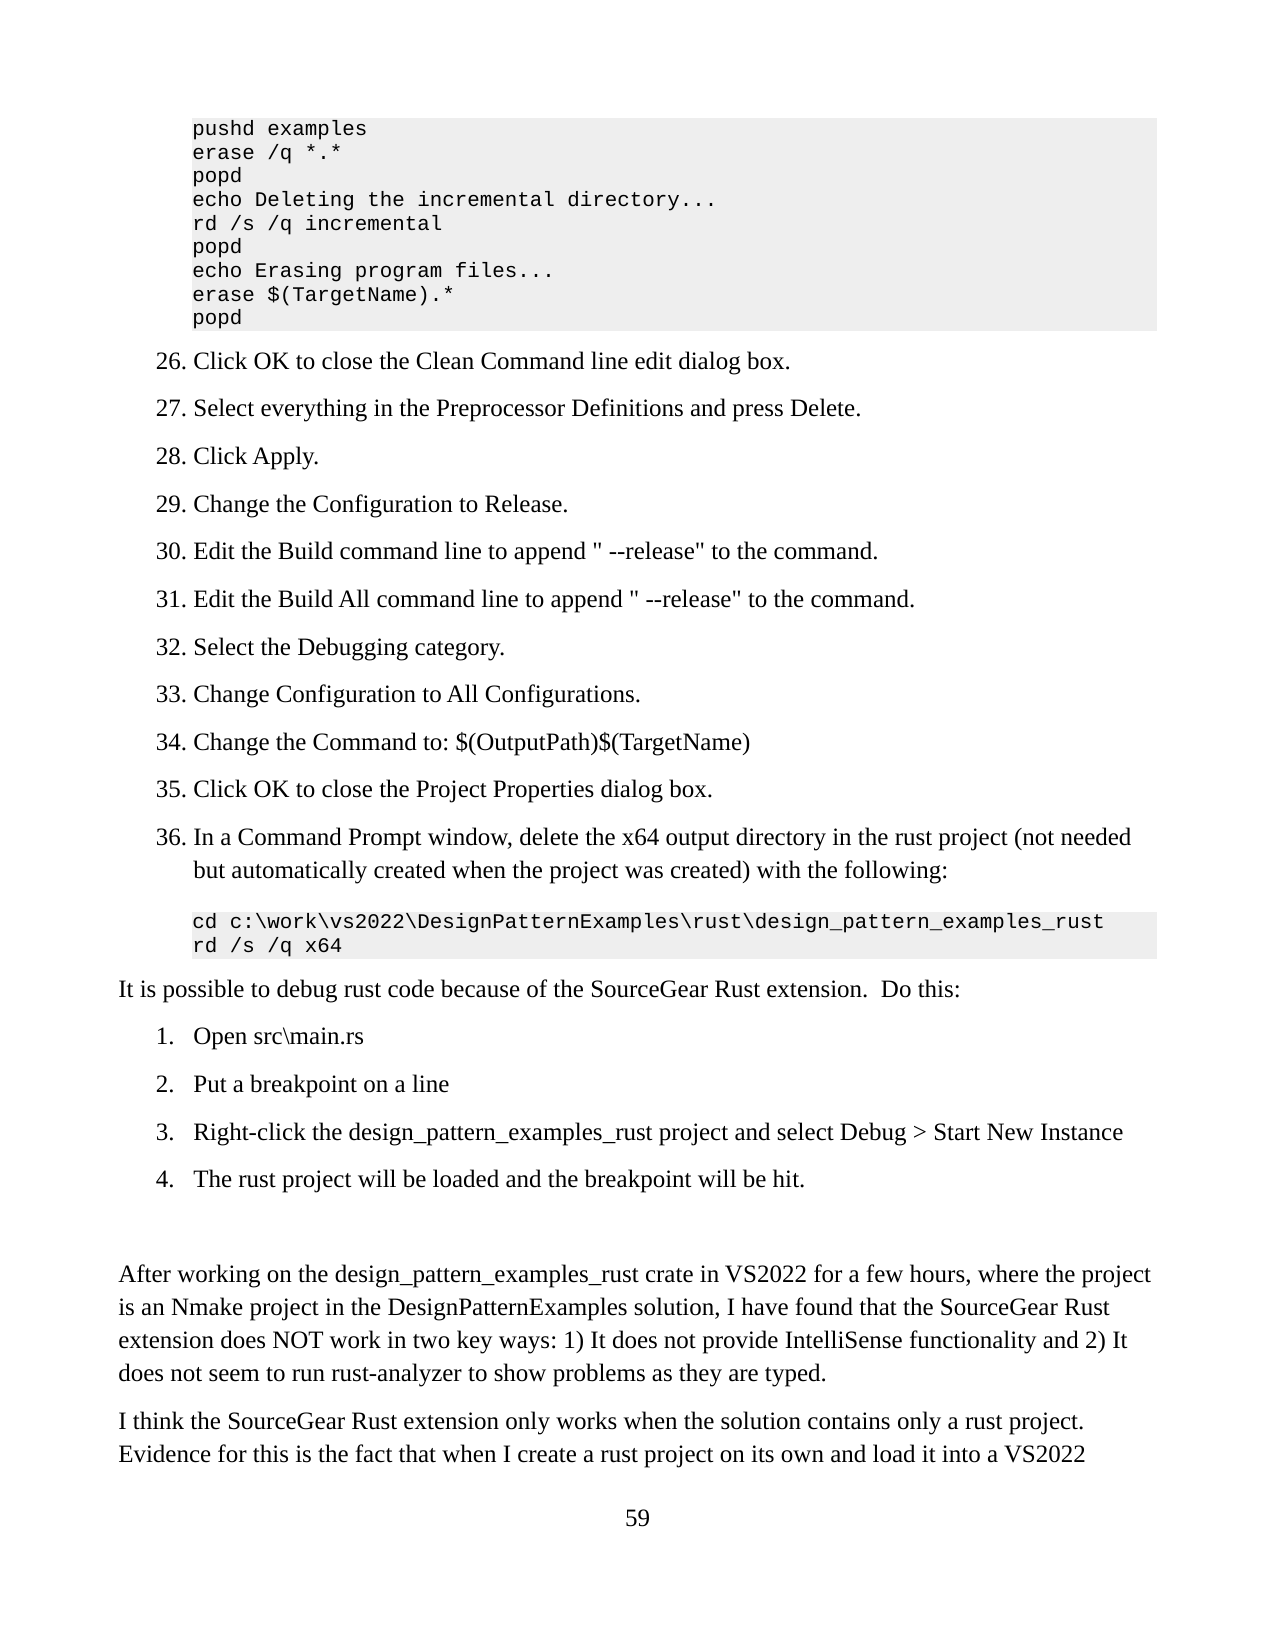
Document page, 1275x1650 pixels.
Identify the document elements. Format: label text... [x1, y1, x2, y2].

text cd c:\work\vs2022\DesignPatternExamples\rust\design_pattern_examples_rust [192, 912, 1157, 935]
list Select the Debugging category. [156, 632, 1157, 660]
text I think the SourceGear Rust extension only works when the solution contains only a rust project. Evidence for this is the fact that when I create a rust project on its own and load it into a VS2022 [118, 1406, 1157, 1468]
list Put a breakpoint on a line [156, 1069, 1157, 1098]
text echo Deleting the incremental directory... [192, 189, 1157, 213]
list Select everything in the Preprocessor Definitions and press Delete. [156, 393, 1157, 422]
text erase $(TargetName).* [192, 284, 1157, 307]
list Change the Configuration to Release. [156, 489, 1157, 517]
text echo Erasing program files... [192, 260, 1157, 284]
text rd /s /q incremental [192, 213, 1157, 236]
list The rust project will be loaded and the breakpoint will be hit. [156, 1164, 1157, 1193]
text rd /s /q x64 [192, 935, 1157, 959]
list Change Configuration to All Configurations. [156, 679, 1157, 708]
list In a Command Prompt window, delete the x64 output directory in the rust project (not needed but automatically created when the project was created) with the following: [156, 822, 1157, 884]
text popd [192, 236, 1157, 260]
list Right-click the design_pattern_examples_rust project and select Debug > Start New Instance [156, 1117, 1157, 1145]
text popd [192, 307, 1157, 331]
list Edit the Build All command line to append " --release" to the command. [156, 584, 1157, 613]
list Click OK to close the Project Properties dialog box. [156, 774, 1157, 803]
text After working on the design_pattern_examples_rust crate in VS2022 for a few hours, where the project is an Nmake project in the DesignPatternExamples solution, I have found that the SourceGear Rust extension does NOT work in two key ways: 1) It does not provide IntelliSense functionality and 2) It does not seem to run rust-analyzer to show problems as they are typed. [118, 1259, 1157, 1387]
list Change the Command to: $(OutputPath)$(TargetName) [156, 727, 1157, 756]
text popd [192, 165, 1157, 189]
list Open src\main.rs [156, 1021, 1157, 1050]
list Click Apply. [156, 441, 1157, 470]
list Edit the Build command line to append " --release" to the command. [156, 536, 1157, 565]
text erase /q *.* [192, 142, 1157, 165]
text pushd examples [192, 118, 1157, 142]
text It is possible to debug rust code because of the SourceGear Rust extension. Do this: [118, 974, 1157, 1003]
list Click OK to close the Clean Command line edit dialog box. [156, 346, 1157, 375]
